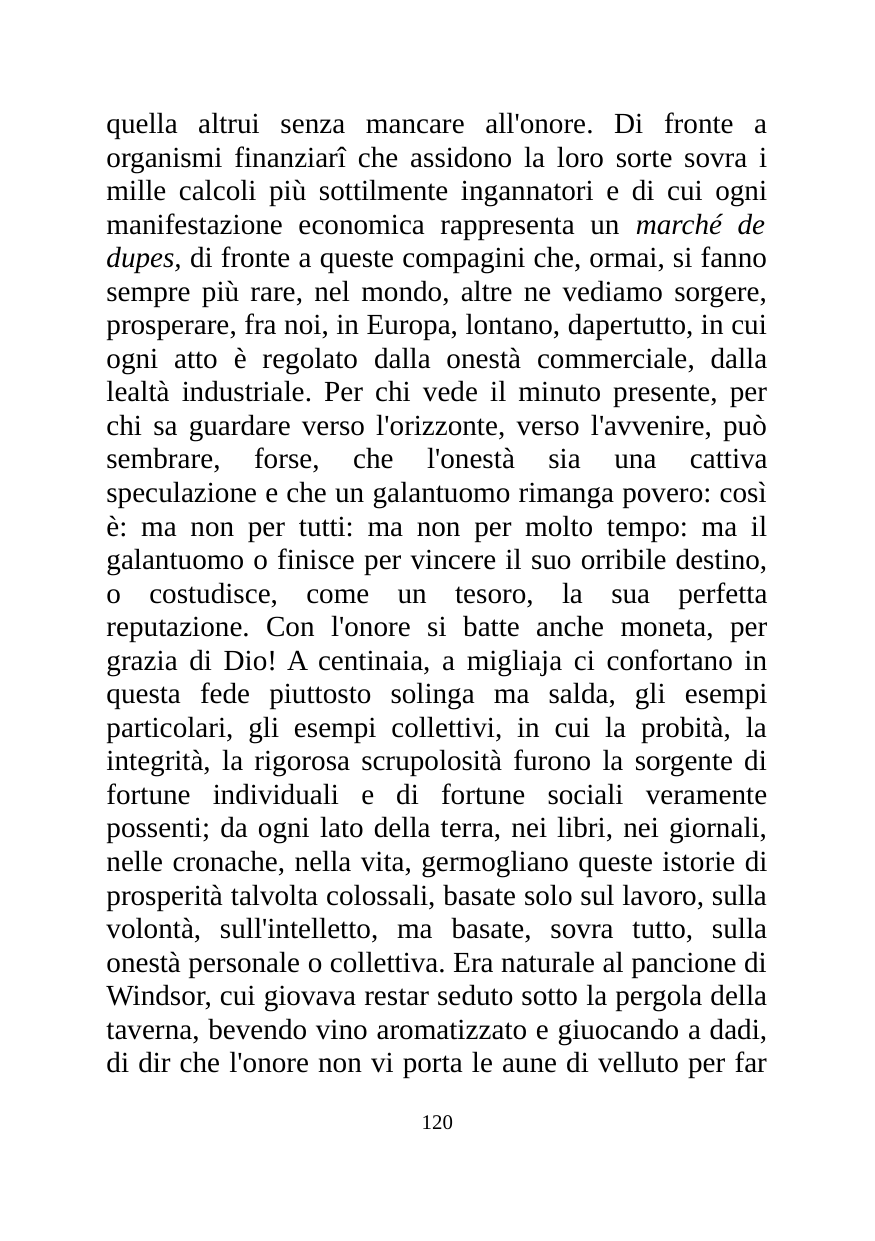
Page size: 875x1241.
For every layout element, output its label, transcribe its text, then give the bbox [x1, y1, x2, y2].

text quella altrui senza mancare all'onore. Di fronte a organismi finanziarî che assidono la loro sorte sovra i mille calcoli più sottilmente ingannatori e di cui ogni manifestazione economica rappresenta un marché de dupes, di fronte a queste compagini che, ormai, si fanno sempre più rare, nel mondo, altre ne vediamo sorgere, prosperare, fra noi, in Europa, lontano, dapertutto, in cui ogni atto è regolato dalla onestà commerciale, dalla lealtà industriale. Per chi vede il minuto presente, per chi sa guardare verso l'orizzonte, verso l'avvenire, può sembrare, forse, che l'onestà sia una cattiva speculazione e che un galantuomo rimanga povero: così è: ma non per tutti: ma non per molto tempo: ma il galantuomo o finisce per vincere il suo orribile destino, o costudisce, come un tesoro, la sua perfetta reputazione. Con l'onore si batte anche moneta, per grazia di Dio! A centinaia, a migliaja ci confortano in questa fede piuttosto solinga ma salda, gli esempi particolari, gli esempi collettivi, in cui la probità, la integrità, la rigorosa scrupolosità furono la sorgente di fortune individuali e di fortune sociali veramente possenti; da ogni lato della terra, nei libri, nei giornali, nelle cronache, nella vita, germogliano queste istorie di prosperità talvolta colossali, basate solo sul lavoro, sulla volontà, sull'intelletto, ma basate, sovra tutto, sulla onestà personale o collettiva. Era naturale al pancione di Windsor, cui giovava restar seduto sotto la pergola della taverna, bevendo vino aromatizzato e giuocando a dadi, di dir che l'onore non vi porta le aune di velluto per far [106, 106, 768, 1079]
